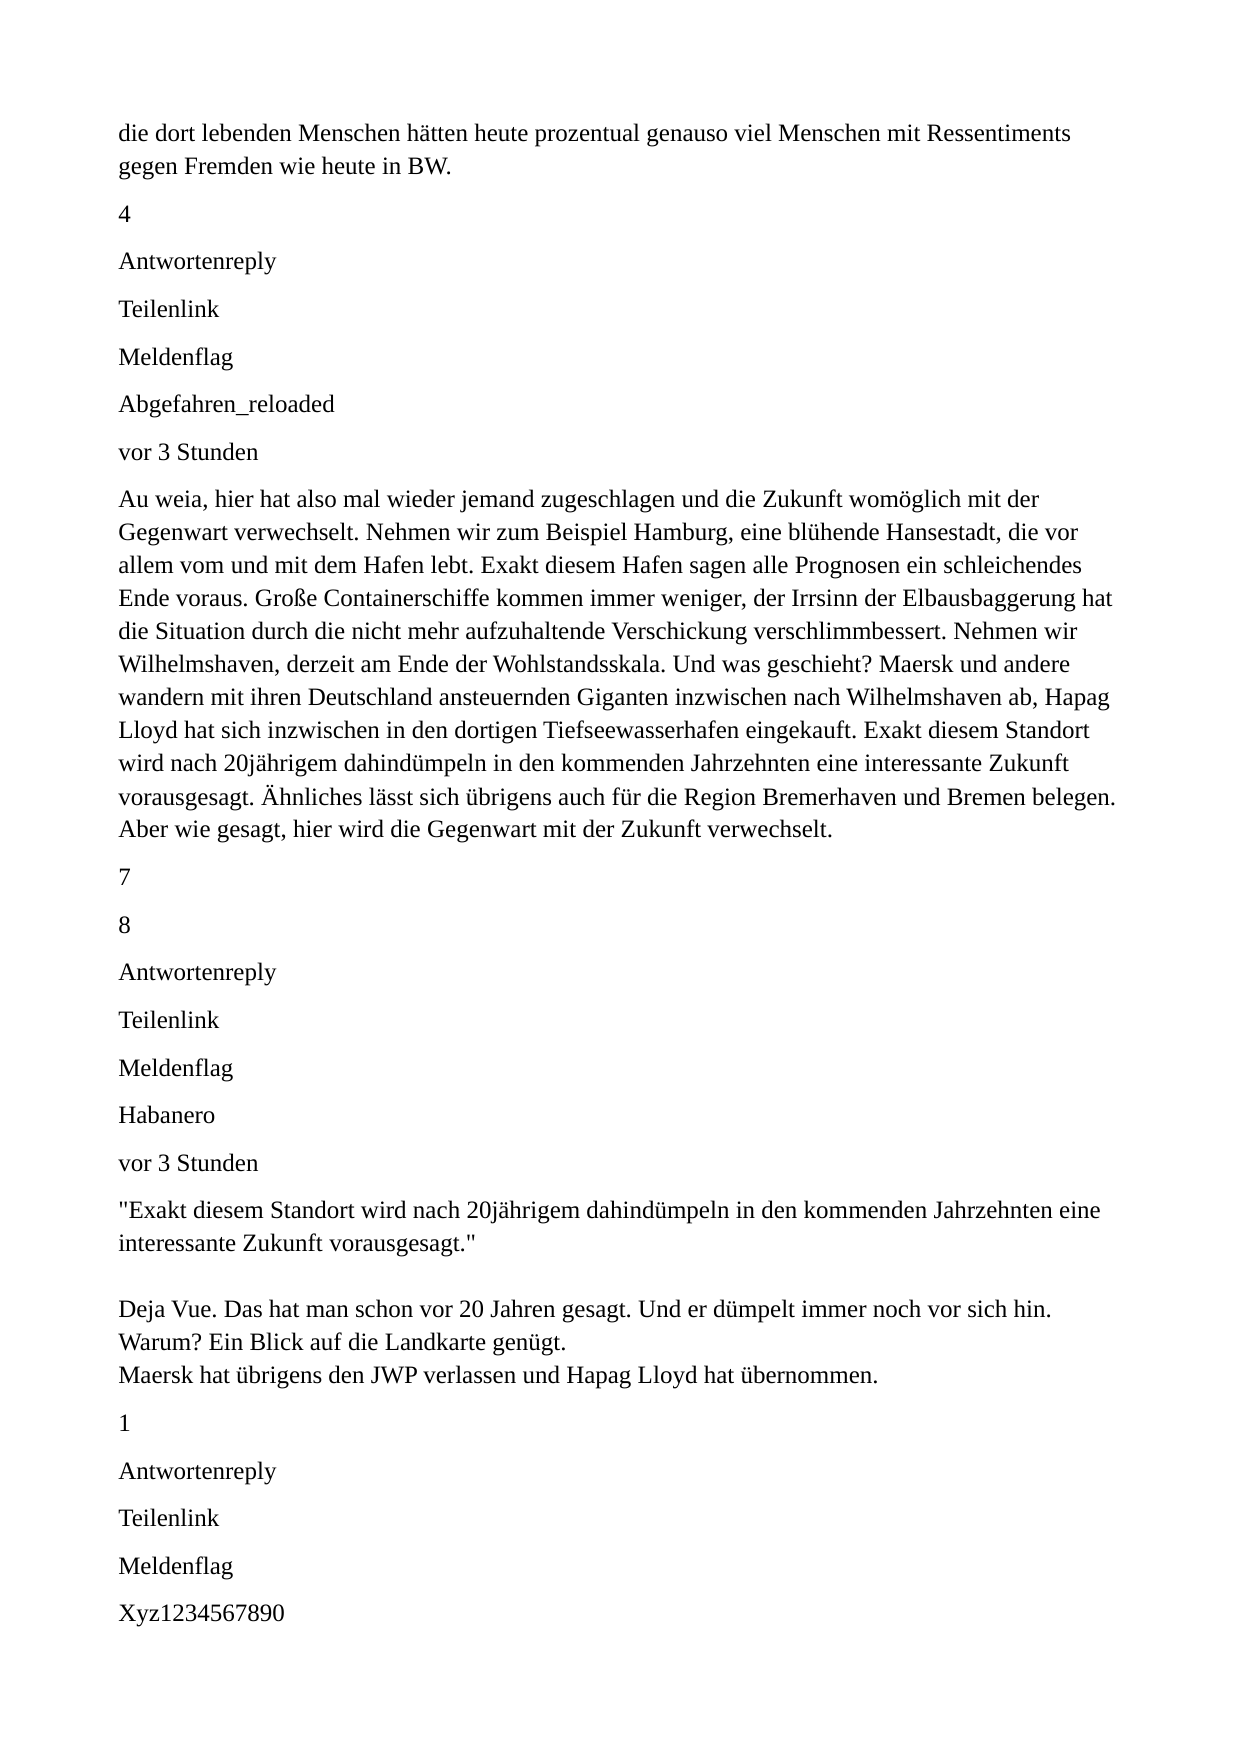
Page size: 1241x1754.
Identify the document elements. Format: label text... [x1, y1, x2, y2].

text Antwortenreply [118, 246, 1122, 275]
text 7 [118, 862, 1122, 891]
text Antwortenreply [118, 1456, 1122, 1484]
text Meldenflag [118, 1551, 1122, 1580]
text vor 3 Stunden [118, 437, 1122, 466]
text Meldenflag [118, 1053, 1122, 1081]
text Teilenlink [118, 1005, 1122, 1034]
text vor 3 Stunden [118, 1148, 1122, 1177]
text Meldenflag [118, 342, 1122, 370]
text Antwortenreply [118, 957, 1122, 986]
text 1 [118, 1408, 1122, 1437]
text 8 [118, 910, 1122, 938]
text 4 [118, 199, 1122, 227]
text "Exakt diesem Standort wird nach 20jährigem dahindümpeln in den kommenden Jahrzehnten eine interessante Zukunft vorausgesagt." Deja Vue. Das hat man schon vor 20 Jahren gesagt. Und er dümpelt immer noch vor sich hin. Warum? Ein Blick auf die Landkarte genügt. Maersk hat übrigens den JWP verlassen und Hapag Lloyd hat übernommen. [118, 1195, 1122, 1389]
text Au weia, hier hat also mal wieder jemand zugeschlagen und die Zukunft womöglich mit der Gegenwart verwechselt. Nehmen wir zum Beispiel Hamburg, eine blühende Hansestadt, die vor allem vom und mit dem Hafen lebt. Exakt diesem Hafen sagen alle Prognosen ein schleichendes Ende voraus. Große Containerschiffe kommen immer weniger, der Irrsinn der Elbausbaggerung hat die Situation durch die nicht mehr aufzuhaltende Verschickung verschlimmbessert. Nehmen wir Wilhelmshaven, derzeit am Ende der Wohlstandsskala. Und was geschieht? Maersk und andere wandern mit ihren Deutschland ansteuernden Giganten inzwischen nach Wilhelmshaven ab, Hapag Lloyd hat sich inzwischen in den dortigen Tiefseewasserhafen eingekauft. Exakt diesem Standort wird nach 20jährigem dahindümpeln in den kommenden Jahrzehnten eine interessante Zukunft vorausgesagt. Ähnliches lässt sich übrigens auch für die Region Bremerhaven und Bremen belegen. Aber wie gesagt, hier wird die Gegenwart mit der Zukunft verwechselt. [118, 484, 1122, 843]
text die dort lebenden Menschen hätten heute prozentual genauso viel Menschen mit Ressentiments gegen Fremden wie heute in BW. [118, 118, 1122, 180]
text Teilenlink [118, 1503, 1122, 1532]
text Xyz1234567890 [118, 1598, 1122, 1627]
text Abgefahren_reloaded [118, 389, 1122, 418]
text Habanero [118, 1100, 1122, 1129]
text Teilenlink [118, 294, 1122, 323]
